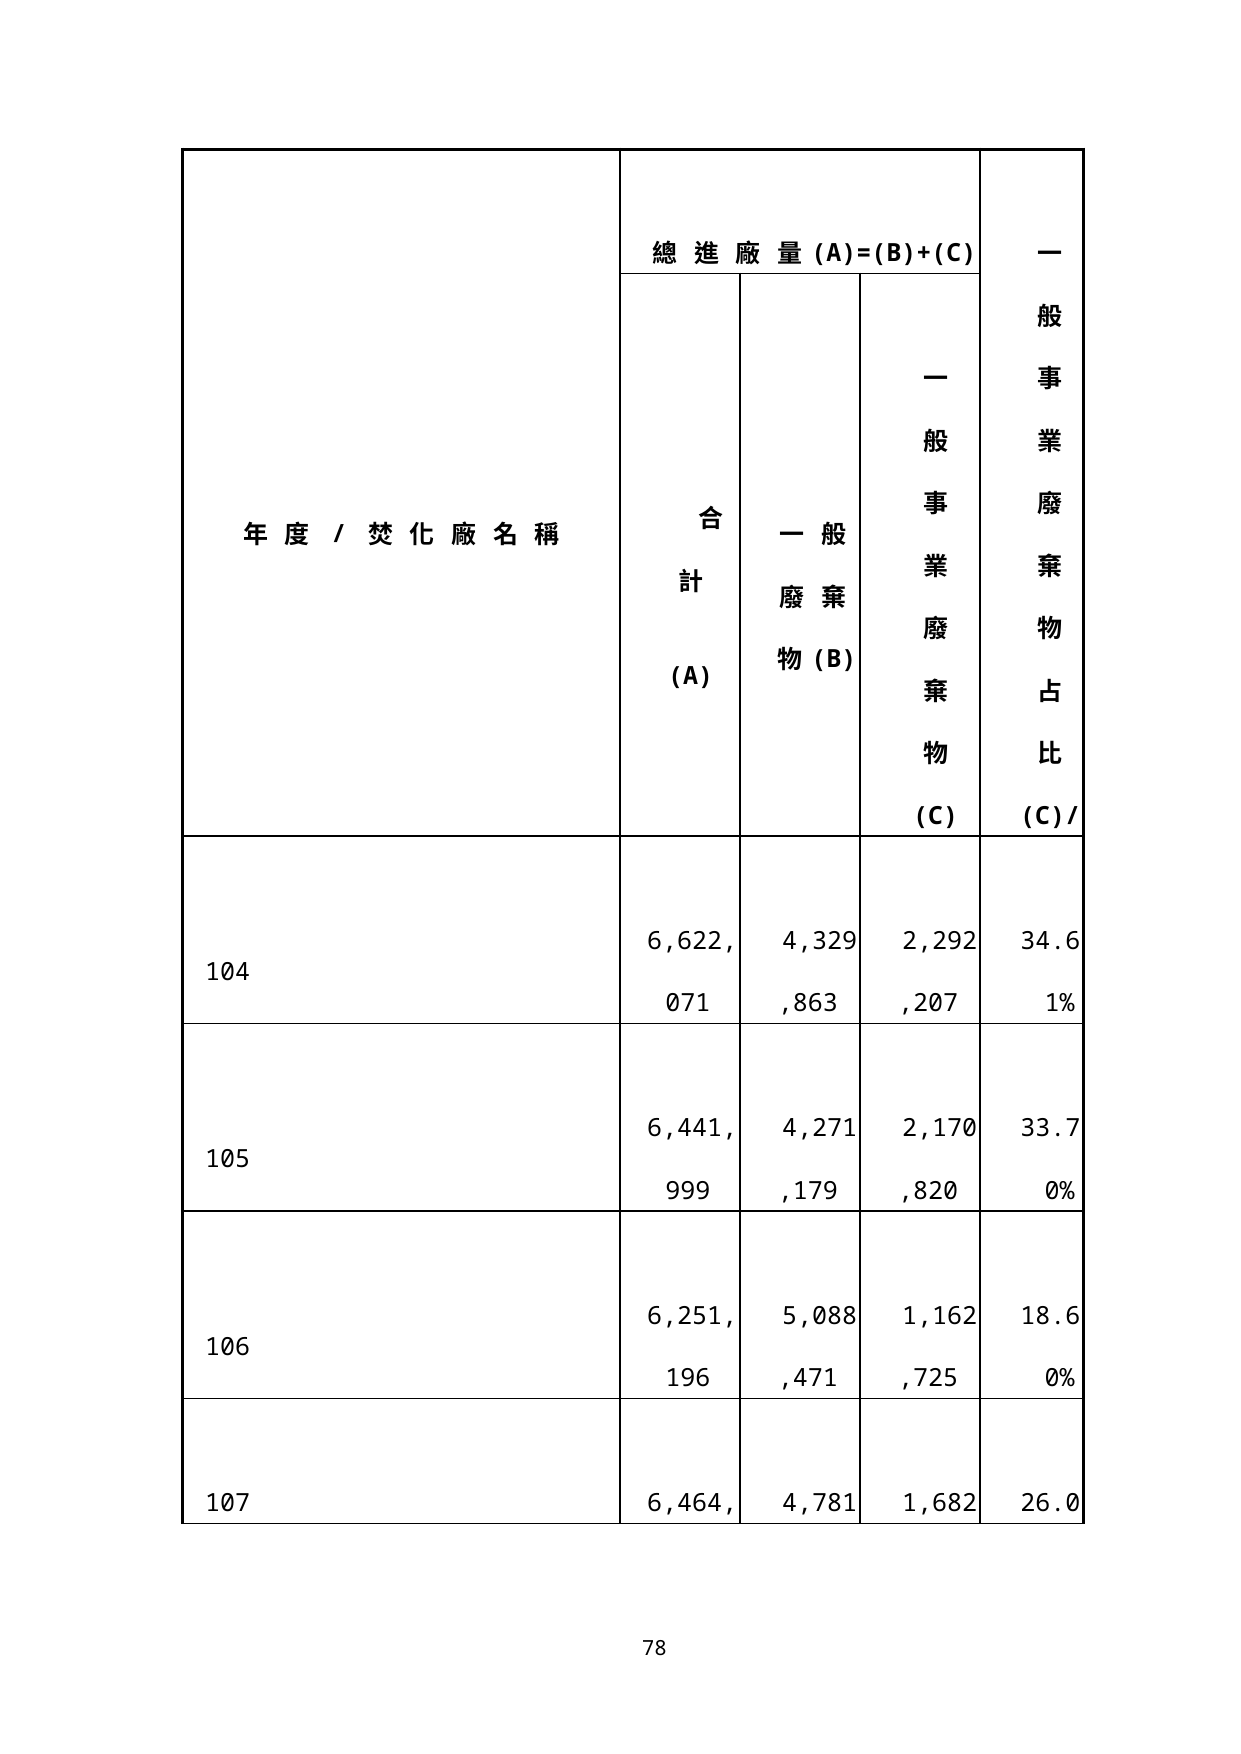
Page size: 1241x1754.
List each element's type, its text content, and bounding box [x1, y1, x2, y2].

table_cell 6,622,071 [621, 837, 739, 1023]
table_cell 33.70% [981, 1024, 1082, 1210]
table_cell 6,441,999 [621, 1024, 739, 1210]
table_cell 4,781 [741, 1399, 859, 1523]
table_cell 105 [184, 1024, 619, 1210]
table_cell 2,292,207 [861, 837, 979, 1023]
table_cell 4,271,179 [741, 1024, 859, 1210]
table_cell 107 [184, 1399, 619, 1523]
table_cell 104 [184, 837, 619, 1023]
table_cell 6,464, [621, 1399, 739, 1523]
table_cell 34.61% [981, 837, 1082, 1023]
table_cell 26.0 [981, 1399, 1082, 1523]
table_cell 2,170,820 [861, 1024, 979, 1210]
table_cell 一般事業廢棄物(C) [861, 274, 979, 835]
table_cell 18.60% [981, 1212, 1082, 1398]
table_header 一般事業廢棄物占比(C)/(A) [981, 151, 1082, 835]
table_cell 一般廢棄物(B) [741, 274, 859, 835]
table_cell 6,251,196 [621, 1212, 739, 1398]
table_header 總進廠量(A)=(B)+(C) [621, 151, 979, 273]
table_cell 5,088,471 [741, 1212, 859, 1398]
table_header 年度/焚化廠名稱 [184, 151, 619, 835]
table_cell 4,329,863 [741, 837, 859, 1023]
table_cell 合計 (A) [621, 274, 739, 835]
table_cell 1,682 [861, 1399, 979, 1523]
table_cell 106 [184, 1212, 619, 1398]
table_cell 1,162,725 [861, 1212, 979, 1398]
